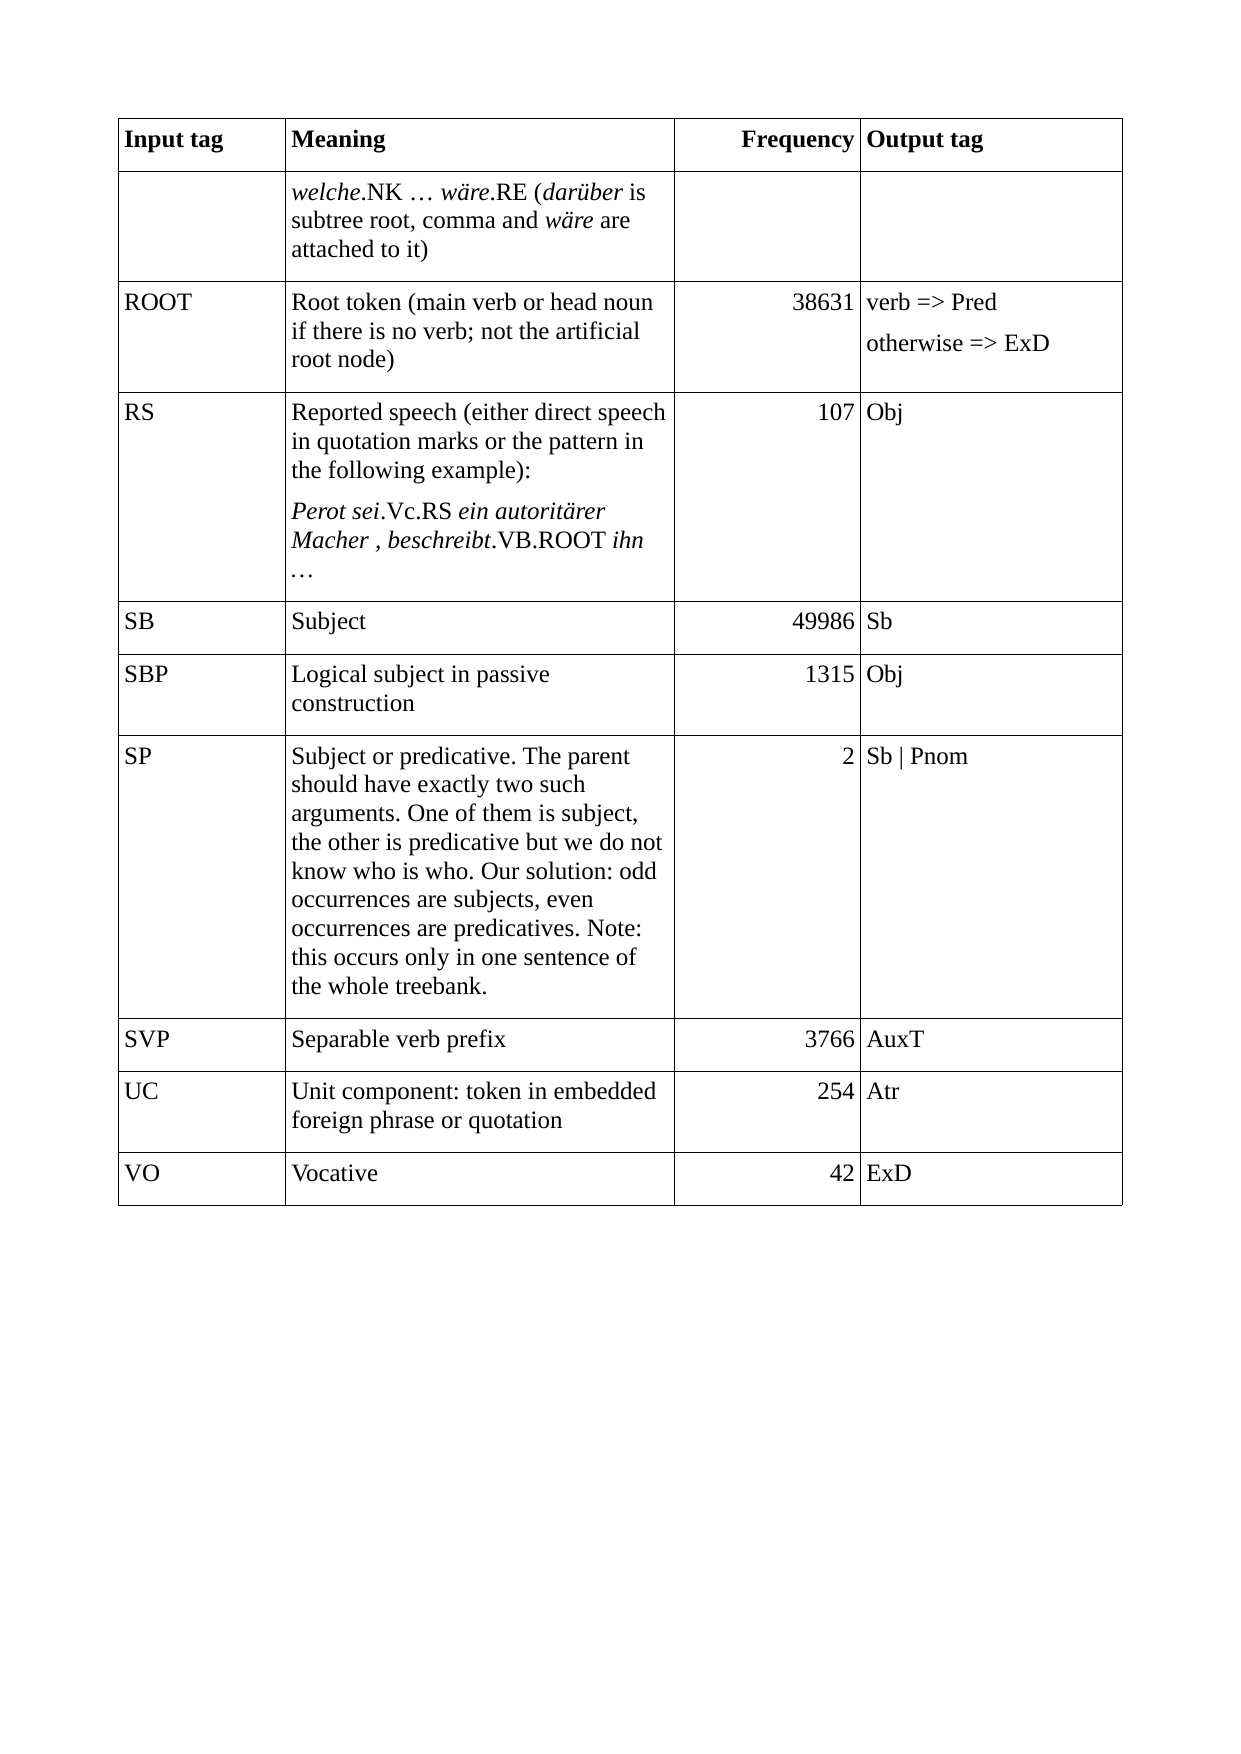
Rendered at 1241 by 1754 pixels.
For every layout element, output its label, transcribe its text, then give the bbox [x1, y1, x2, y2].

table_cell SBP [119, 655, 285, 735]
table_cell 42 [675, 1153, 860, 1205]
table_header Meaning [286, 119, 674, 171]
table_cell 38631 [675, 282, 860, 392]
table_cell Subject or predicative. The parent should have exactly two such arguments. One of them is subject, the other is predicative but we do not know who is who. Our solution: odd occurrences are subjects, even occurrences are predicatives. Note: this occurs only in one sentence of the whole treebank. [286, 736, 674, 1018]
table_cell 3766 [675, 1019, 860, 1071]
table_cell [119, 172, 285, 281]
table_cell Obj [861, 393, 1122, 601]
table_header Frequency [675, 119, 860, 171]
table_cell welche.NK … wäre.RE (darüber is subtree root, comma and wäre are attached to it) [286, 172, 674, 281]
table_cell RS [119, 393, 285, 601]
table_cell SP [119, 736, 285, 1018]
table_cell [861, 172, 1122, 281]
table_cell 49986 [675, 602, 860, 653]
table_cell AuxT [861, 1019, 1122, 1071]
table_cell ROOT [119, 282, 285, 392]
table_cell 2 [675, 736, 860, 1018]
table_cell 254 [675, 1072, 860, 1152]
table_cell ExD [861, 1153, 1122, 1205]
table_cell [675, 172, 860, 281]
table_cell VO [119, 1153, 285, 1205]
table_cell SVP [119, 1019, 285, 1071]
table_cell Obj [861, 655, 1122, 735]
table_cell Logical subject in passive construction [286, 655, 674, 735]
table_cell Root token (main verb or head noun if there is no verb; not the artificial root node) [286, 282, 674, 392]
table_cell SB [119, 602, 285, 653]
table_cell Vocative [286, 1153, 674, 1205]
table_cell verb => Pred otherwise => ExD [861, 282, 1122, 392]
table_cell Unit component: token in embedded foreign phrase or quotation [286, 1072, 674, 1152]
table_cell UC [119, 1072, 285, 1152]
table_cell Subject [286, 602, 674, 653]
table_cell 107 [675, 393, 860, 601]
table_header Output tag [861, 119, 1122, 171]
table_cell Atr [861, 1072, 1122, 1152]
table_cell Reported speech (either direct speech in quotation marks or the pattern in the following example): Perot sei.Vc.RS ein autoritärer Macher , beschreibt.VB.ROOT ihn … [286, 393, 674, 601]
table_cell 1315 [675, 655, 860, 735]
table_cell Sb | Pnom [861, 736, 1122, 1018]
table_cell Separable verb prefix [286, 1019, 674, 1071]
table_header Input tag [119, 119, 285, 171]
table_cell Sb [861, 602, 1122, 653]
